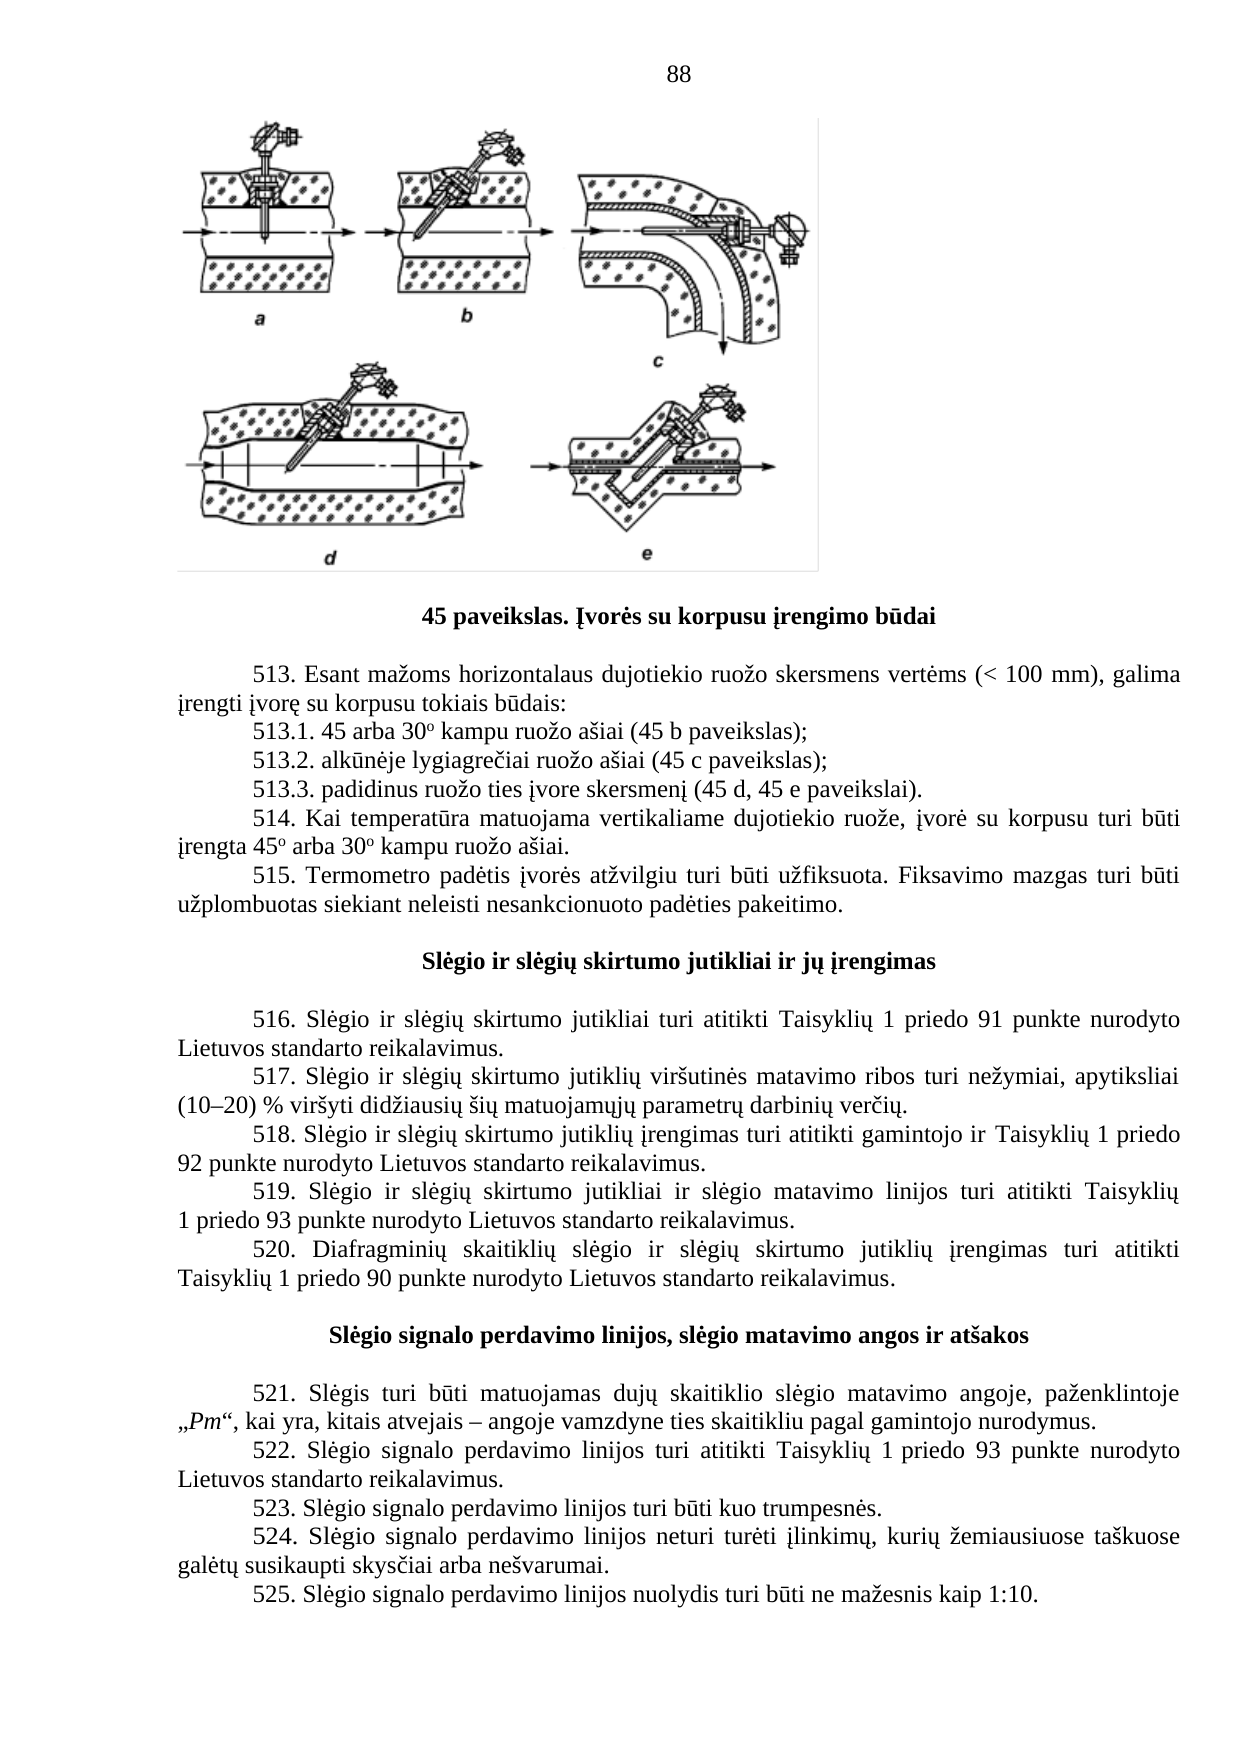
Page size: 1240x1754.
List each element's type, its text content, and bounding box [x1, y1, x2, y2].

text Slėgio signalo perdavimo linijos, slėgio matavimo angos ir atšakos [177, 1320, 1181, 1349]
text 515. Termometro padėtis įvorės atžvilgiu turi būti užfiksuota. Fiksavimo mazgas turi būti užplombuotas siekiant neleisti nesankcionuoto padėties pakeitimo. [177, 860, 1181, 918]
text 525. Slėgio signalo perdavimo linijos nuolydis turi būti ne mažesnis kaip 1:10. [177, 1579, 1181, 1608]
text 518. Slėgio ir slėgių skirtumo jutiklių įrengimas turi atitikti gamintojo ir Taisyklių 1 priedo 92 punkte nurodyto Lietuvos standarto reikalavimus. [177, 1119, 1181, 1176]
text 524. Slėgio signalo perdavimo linijos neturi turėti įlinkimų, kurių žemiausiuose taškuose galėtų susikaupti skysčiai arba nešvarumai. [177, 1521, 1181, 1579]
text 521. Slėgis turi būti matuojamas dujų skaitiklio slėgio matavimo angoje, paženklintoje „Pm“, kai yra, kitais atvejais – angoje vamzdyne ties skaitikliu pagal gamintojo nurodymus. [177, 1378, 1181, 1435]
text 513.1. 45 arba 30o kampu ruožo ašiai (45 b paveikslas); [252, 716, 1181, 745]
text 513.3. padidinus ruožo ties įvore skersmenį (45 d, 45 e paveikslai). [252, 774, 1181, 803]
text 45 paveikslas. Įvorės su korpusu įrengimo būdai [177, 601, 1181, 630]
text 517. Slėgio ir slėgių skirtumo jutiklių viršutinės matavimo ribos turi nežymiai, apytiksliai (10–20) % viršyti didžiausių šių matuojamųjų parametrų darbinių verčių. [177, 1061, 1181, 1119]
text Slėgio ir slėgių skirtumo jutikliai ir jų įrengimas [177, 946, 1181, 975]
text 514. Kai temperatūra matuojama vertikaliame dujotiekio ruože, įvorė su korpusu turi būti įrengta 45o arba 30o kampu ruožo ašiai. [177, 803, 1181, 860]
text 519. Slėgio ir slėgių skirtumo jutikliai ir slėgio matavimo linijos turi atitikti Taisyklių 1 priedo 93 punkte nurodyto Lietuvos standarto reikalavimus. [177, 1176, 1181, 1234]
text 522. Slėgio signalo perdavimo linijos turi atitikti Taisyklių 1 priedo 93 punkte nurodyto Lietuvos standarto reikalavimus. [177, 1435, 1181, 1493]
text 516. Slėgio ir slėgių skirtumo jutikliai turi atitikti Taisyklių 1 priedo 91 punkte nurodyto Lietuvos standarto reikalavimus. [177, 1004, 1181, 1061]
text 523. Slėgio signalo perdavimo linijos turi būti kuo trumpesnės. [177, 1493, 1181, 1521]
text 520. Diafragminių skaitiklių slėgio ir slėgių skirtumo jutiklių įrengimas turi atitikti Taisyklių 1 priedo 90 punkte nurodyto Lietuvos standarto reikalavimus. [177, 1234, 1181, 1291]
text 513.2. alkūnėje lygiagrečiai ruožo ašiai (45 c paveikslas); [252, 745, 1181, 774]
text 513. Esant mažoms horizontalaus dujotiekio ruožo skersmens vertėms (< 100 mm), galima įrengti įvorę su korpusu tokiais būdais: [177, 659, 1181, 716]
